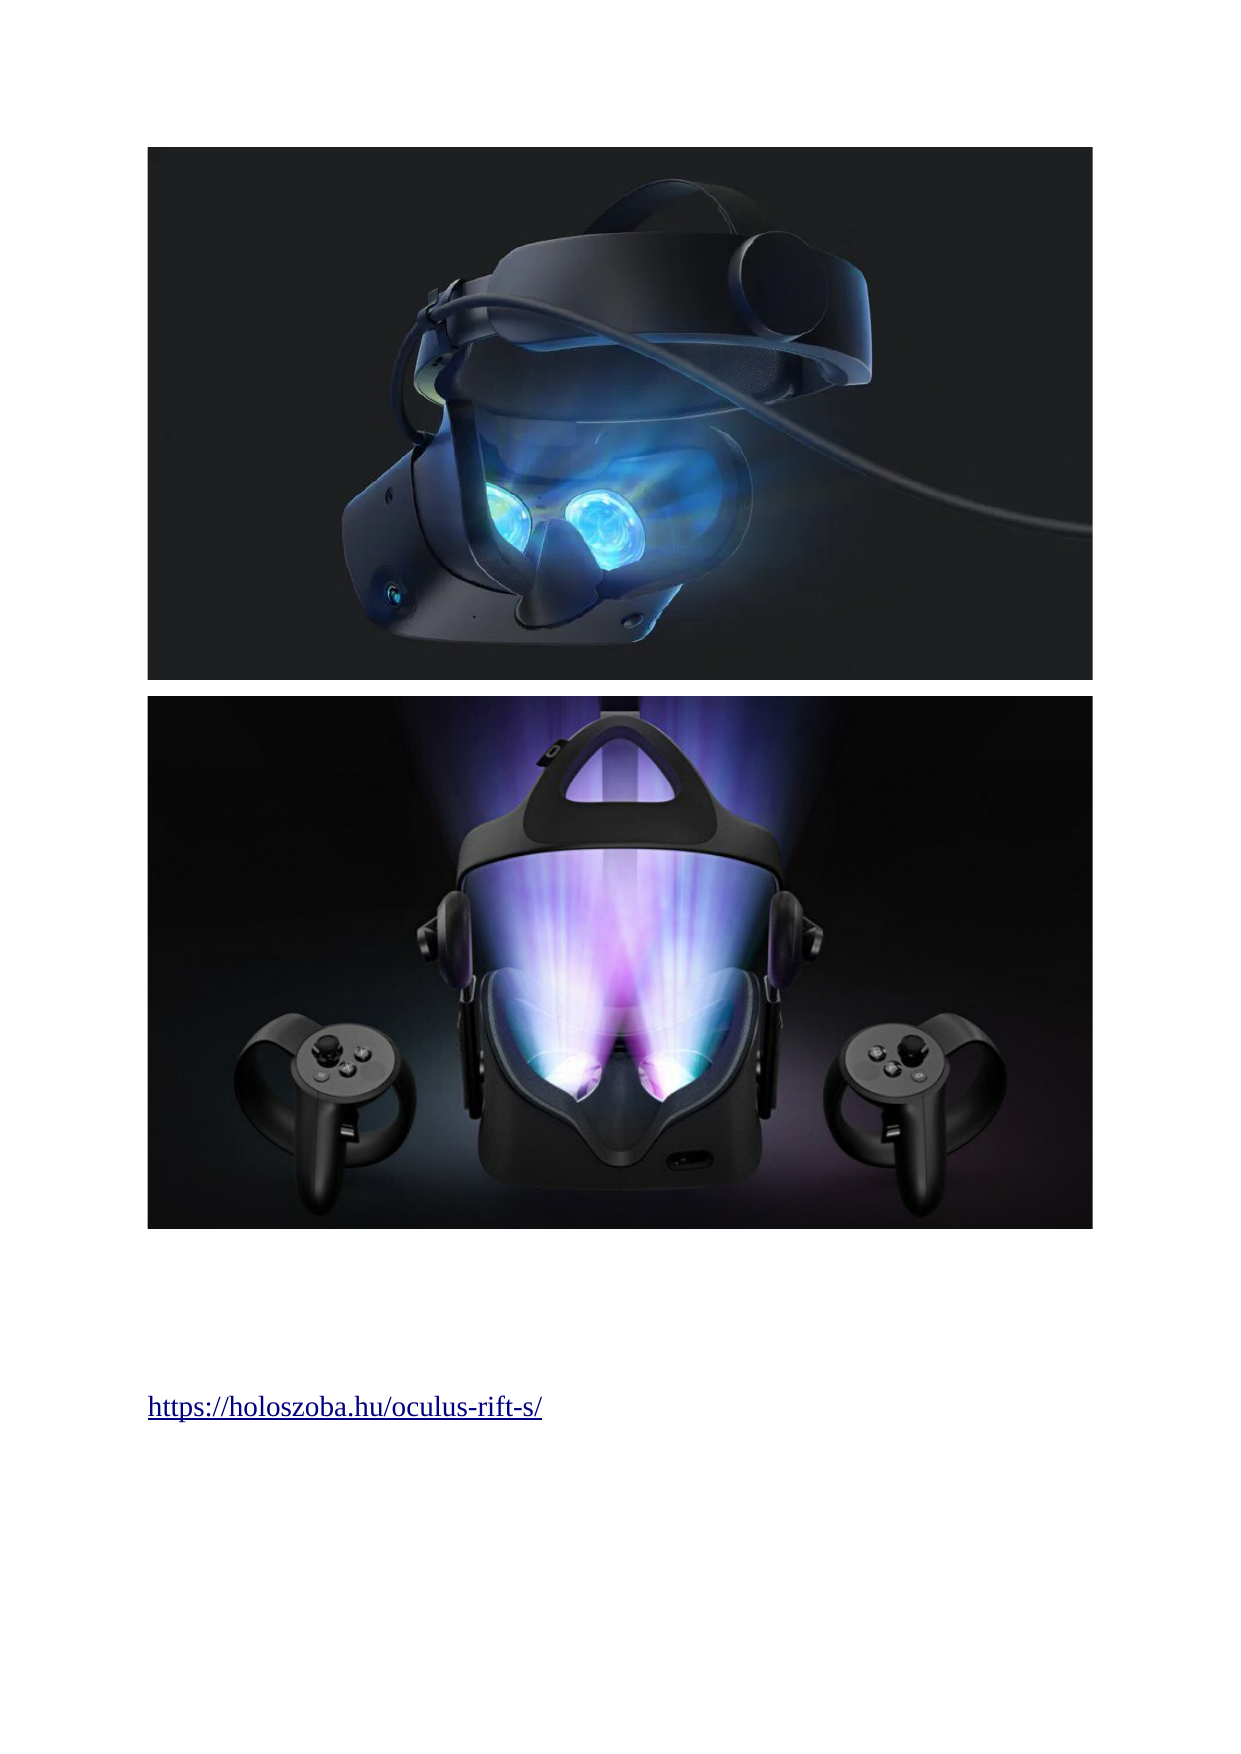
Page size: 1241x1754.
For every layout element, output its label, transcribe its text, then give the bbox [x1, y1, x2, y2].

text https://holoszoba.hu/oculus-rift-s/ [148, 1389, 1093, 1423]
